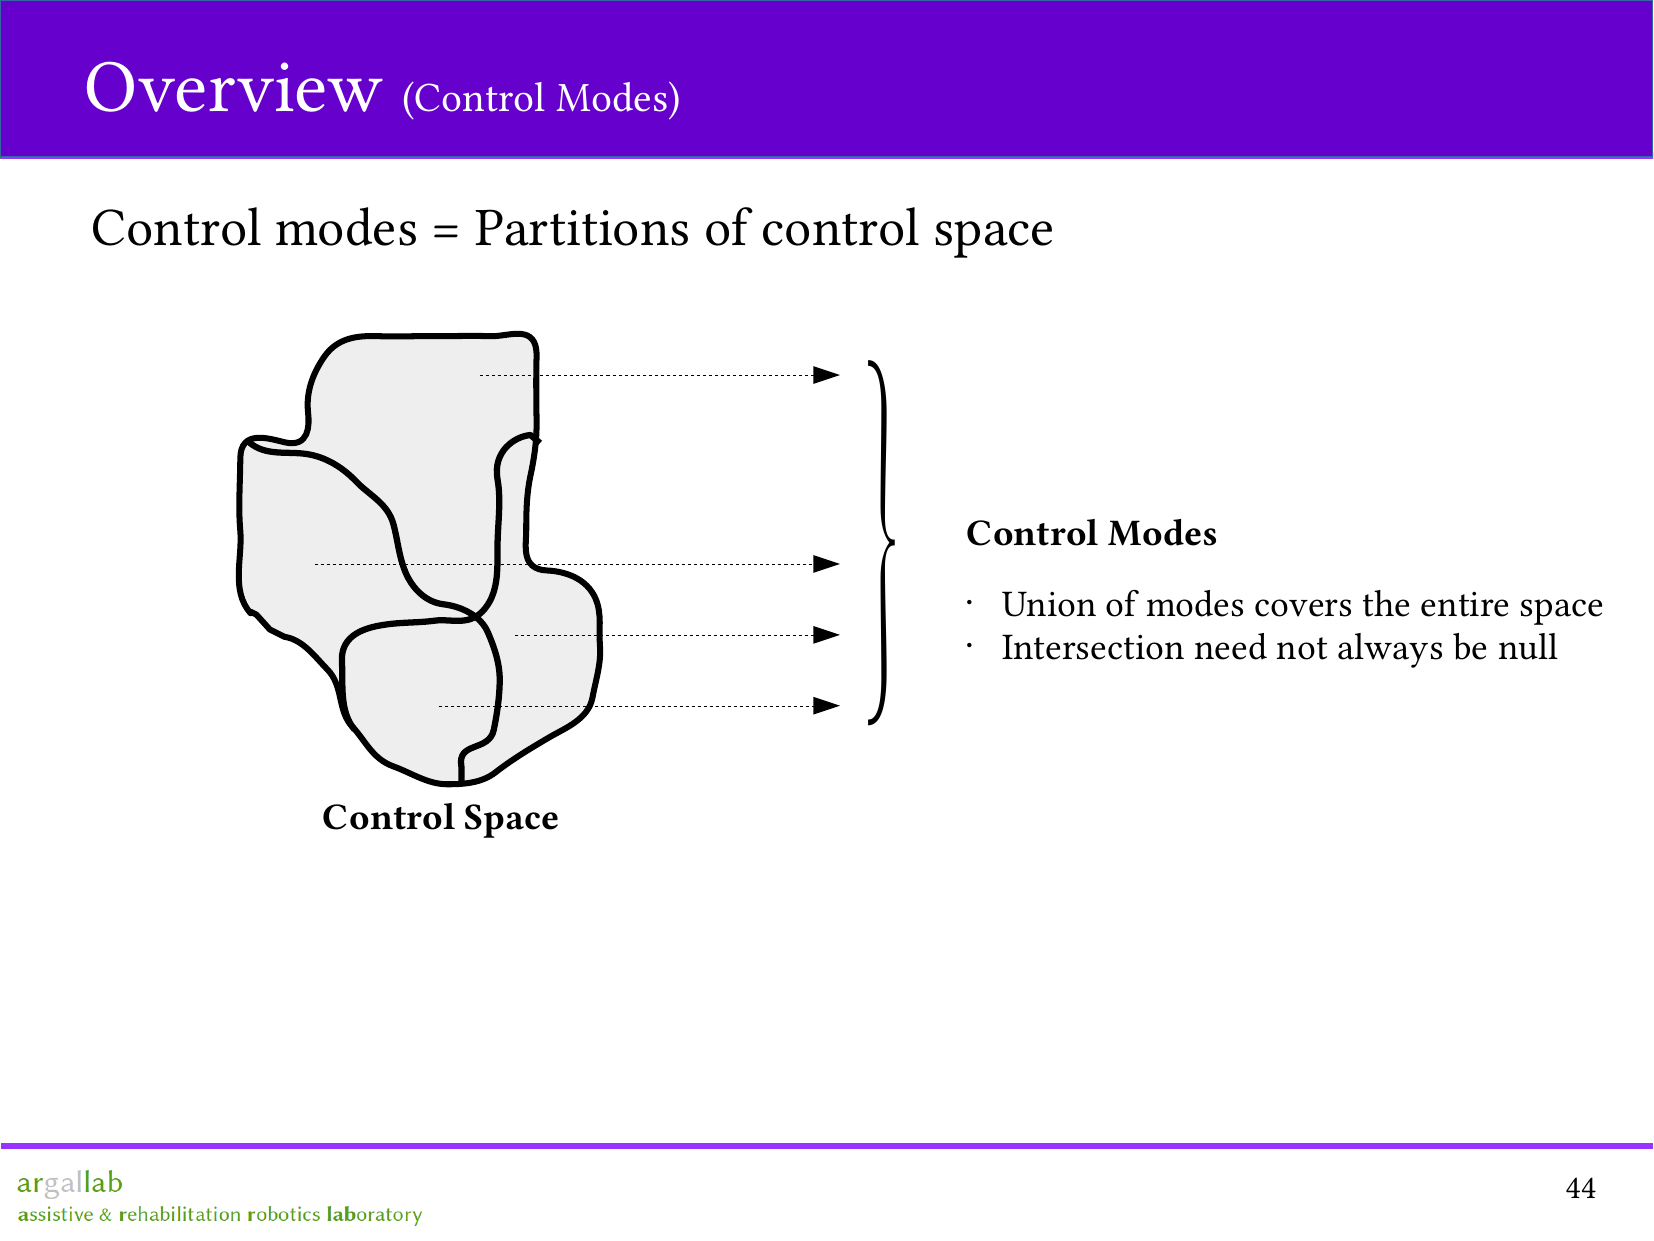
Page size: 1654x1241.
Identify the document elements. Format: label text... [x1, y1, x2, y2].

text_box [346, 622, 496, 785]
picture [1, 1152, 434, 1237]
text_box Union of modes covers the entire space Intersection need not always be null [951, 575, 1620, 677]
text_box [251, 333, 537, 612]
text_box Control Modes [951, 504, 1234, 563]
text_box Control Space [308, 788, 575, 847]
text_box Overview (Control Modes) [69, 36, 1621, 138]
chart [828, 337, 946, 736]
text_box Control modes = Partitions of control space [41, 189, 1171, 432]
text_box [465, 439, 601, 784]
text_box [238, 439, 467, 693]
